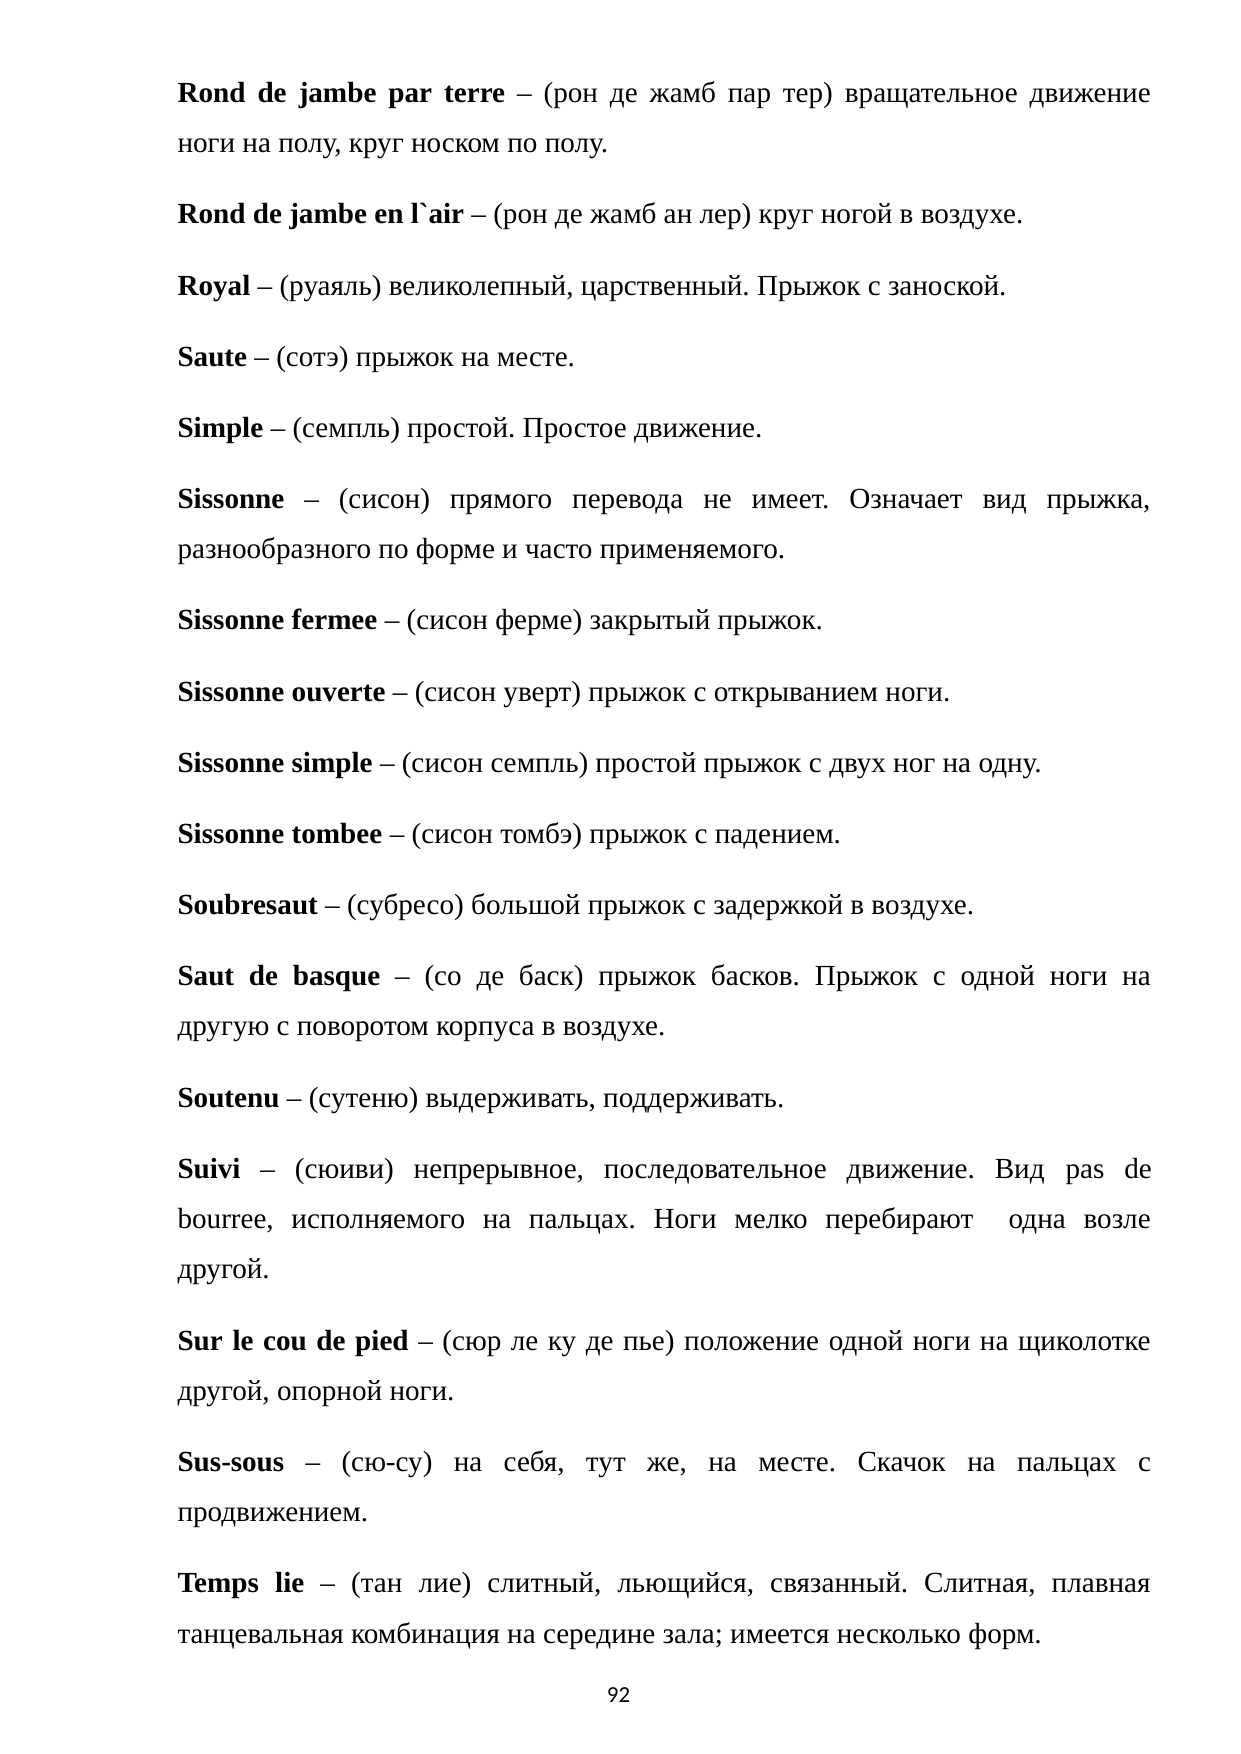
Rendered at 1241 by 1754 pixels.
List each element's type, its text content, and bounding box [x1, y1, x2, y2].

text Suivi – (сюиви) непрерывное, последовательное движение. Вид pas de bourree, исполняемого на пальцах. Ноги мелко перебирают одна возле другой. [177, 1151, 1152, 1285]
text Sur le cou de pied – (сюр ле ку де пье) положение одной ноги на щиколотке другой, опорной ноги. [177, 1323, 1152, 1406]
text Sissonne ouverte – (сисон уверт) прыжок с открыванием ноги. [177, 674, 1152, 707]
text Temps lie – (тан лие) слитный, льющийся, связанный. Слитная, плавная танцевальная комбинация на середине зала; имеется несколько форм. [177, 1566, 1152, 1649]
text Simple – (семпль) простой. Простое движение. [177, 410, 1152, 443]
text Soubresaut – (субресо) большой прыжок с задержкой в воздухе. [177, 887, 1152, 921]
text Saute – (сотэ) прыжок на месте. [177, 339, 1152, 372]
text Sissonne tombee – (сисон томбэ) прыжок с падением. [177, 816, 1152, 849]
text Sissonne – (сисон) прямого перевода не имеет. Означает вид прыжка, разнообразного по форме и часто применяемого. [177, 481, 1152, 565]
text Saut de basque – (со де баск) прыжок басков. Прыжок с одной ноги на другую с поворотом корпуса в воздухе. [177, 958, 1152, 1042]
text Rond de jambe par terre – (рон де жамб пар тер) вращательное движение ноги на полу, круг носком по полу. [177, 75, 1152, 159]
text Sus-sous – (сю-су) на себя, тут же, на месте. Скачок на пальцах с продвижением. [177, 1444, 1152, 1528]
text Rond de jambe en l`air – (рон де жамб ан лер) круг ногой в воздухе. [177, 196, 1152, 230]
text Sissonne fermee – (сисон ферме) закрытый прыжок. [177, 602, 1152, 636]
text Soutenu – (сутеню) выдерживать, поддерживать. [177, 1080, 1152, 1113]
text Sissonne simple – (сисон семпль) простой прыжок с двух ног на одну. [177, 745, 1152, 778]
text Royal – (руаяль) великолепный, царственный. Прыжок с заноской. [177, 268, 1152, 301]
